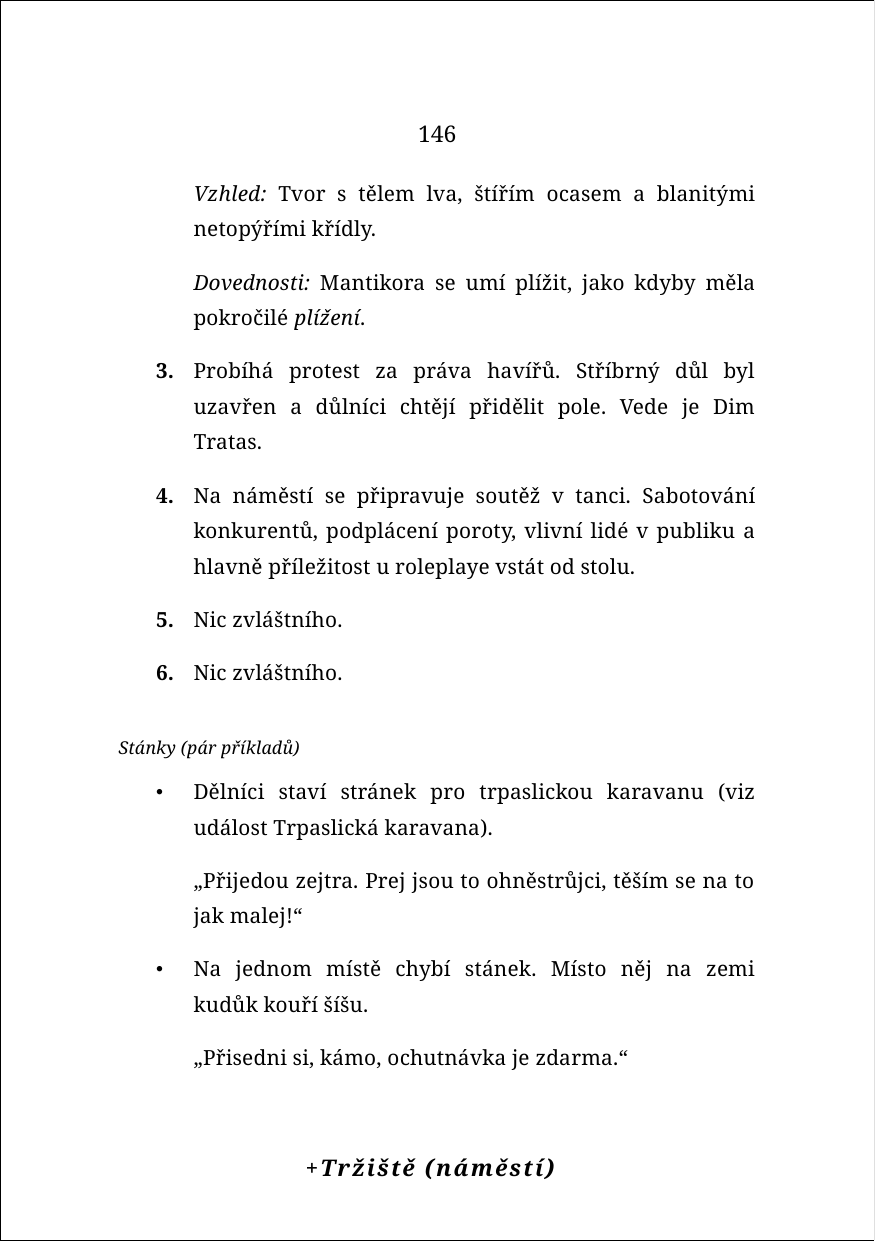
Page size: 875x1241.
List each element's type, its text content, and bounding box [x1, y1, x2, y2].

list Dovednosti: Mantikora se umí plížit, jako kdyby měla pokročilé plížení. [156, 268, 756, 332]
list Na náměstí se připravuje soutěž v tanci. Sabotování konkurentů, podplácení poroty, vlivní lidé v publiku a hlavně příležitost u roleplaye vstát od stolu. [156, 481, 756, 580]
list Probíhá protest za práva havířů. Stříbrný důl byl uzavřen a důlníci chtějí přidělit pole. Vede je Dim Tratas. [156, 356, 756, 456]
list Nic zvláštního. [156, 605, 756, 633]
list „Přijedou zejtra. Prej jsou to ohněstrůjci, těším se na to jak malej!“ [156, 866, 756, 930]
list „Přisedni si, kámo, ochutnávka je zdarma.“ [156, 1043, 756, 1072]
list Na jednom místě chybí stánek. Místo něj na zemi kudůk kouří šíšu. [156, 954, 756, 1018]
list Vzhled: Tvor s tělem lva, štířím ocasem a blanitými netopýřími křídly. [156, 179, 756, 243]
text Stánky (pár příkladů) [118, 735, 756, 759]
list Nic zvláštního. [156, 658, 756, 687]
list Dělníci staví stránek pro trpaslickou karavanu (viz událost Trpaslická karavana). [156, 777, 756, 841]
